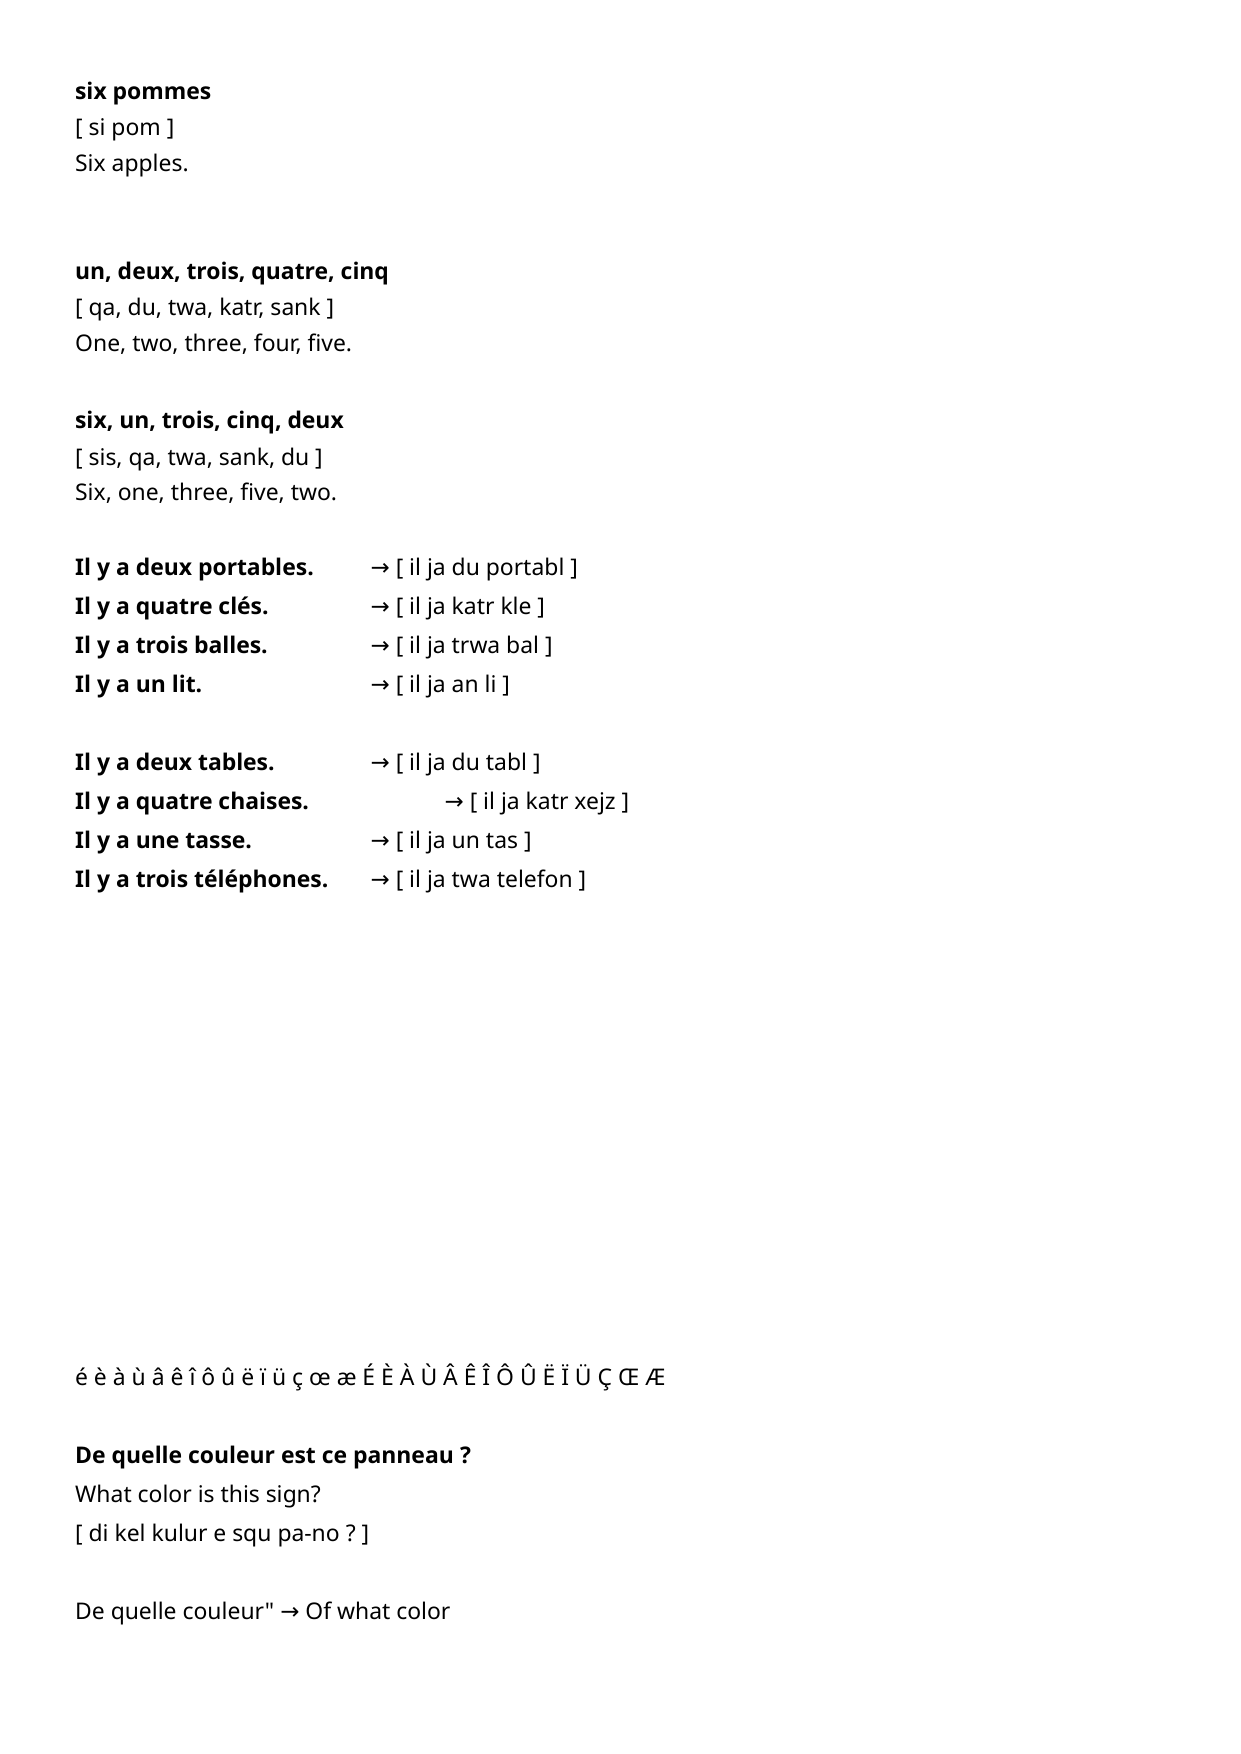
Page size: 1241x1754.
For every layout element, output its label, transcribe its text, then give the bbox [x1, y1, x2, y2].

text Il y a trois balles. → [ il ja trwa bal ] [75, 629, 1165, 661]
text é è à ù â ê î ô û ë ï ü ç œ æ É È À Ù Â Ê Î Ô Û Ë Ï Ü Ç Œ Æ [75, 1289, 1165, 1392]
text De quelle couleur est ce panneau ? [75, 1439, 1165, 1470]
text De quelle couleur" → Of what color [75, 1594, 1165, 1626]
text Il y a quatre clés. → [ il ja katr kle ] [75, 590, 1165, 622]
text Il y a quatre chaises. → [ il ja katr xejz ] [75, 785, 1165, 816]
text Il y a trois téléphones. → [ il ja twa telefon ] [75, 863, 1165, 894]
text six, un, trois, cinq, deux [ sis, qa, twa, sank, du ] Six, one, three, five, two. [75, 404, 1165, 508]
text six pommes [ si pom ] Six apples. un, deux, trois, quatre, cinq [ qa, du, twa, katr, sank ] One, two, three, four, five. [75, 75, 1165, 358]
text Il y a deux tables. → [ il ja du tabl ] [75, 746, 1165, 777]
text [ di kel kulur e squ pa-no ? ] [75, 1517, 1165, 1548]
text What color is this sign? [75, 1478, 1165, 1509]
text Il y a un lit. → [ il ja an li ] [75, 668, 1165, 699]
text Il y a une tasse. → [ il ja un tas ] [75, 824, 1165, 855]
text Il y a deux portables. → [ il ja du portabl ] [75, 551, 1165, 583]
